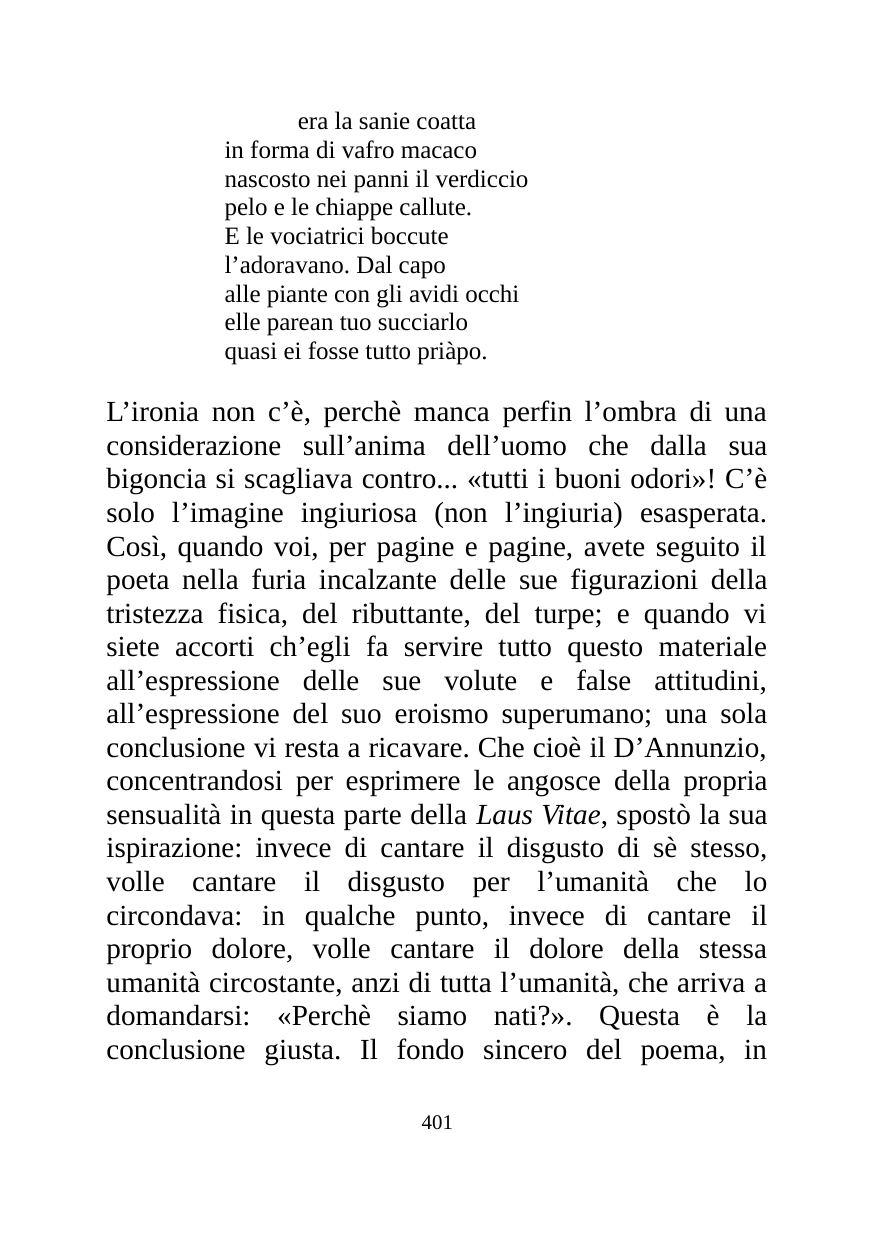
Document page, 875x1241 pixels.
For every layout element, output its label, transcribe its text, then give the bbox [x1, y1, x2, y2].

text L’ironia non c’è, perchè manca perfin l’ombra di una considerazione sull’anima dell’uomo che dalla sua bigoncia si scagliava contro... «tutti i buoni odori»! C’è solo l’imagine ingiuriosa (non l’ingiuria) esasperata. Così, quando voi, per pagine e pagine, avete seguito il poeta nella furia incalzante delle sue figurazioni della tristezza fisica, del ributtante, del turpe; e quando vi siete accorti ch’egli fa servire tutto questo materiale all’espressione delle sue volute e false attitudini, all’espressione del suo eroismo superumano; una sola conclusione vi resta a ricavare. Che cioè il D’Annunzio, concentrandosi per esprimere le angosce della propria sensualità in questa parte della Laus Vitae, spostò la sua ispirazione: invece di cantare il disgusto di sè stesso, volle cantare il disgusto per l’umanità che lo circondava: in qualche punto, invece di cantare il proprio dolore, volle cantare il dolore della stessa umanità circostante, anzi di tutta l’umanità, che arriva a domandarsi: «Perchè siamo nati?». Questa è la conclusione giusta. Il fondo sincero del poema, in [106, 394, 768, 1065]
text era la sanie coatta in forma di vafro macaco nascosto nei panni il verdiccio pelo e le chiappe callute. E le vociatrici boccute l’adoravano. Dal capo alle piante con gli avidi occhi elle parean tuo succiarlo quasi ei fosse tutto priàpo. [224, 106, 768, 365]
